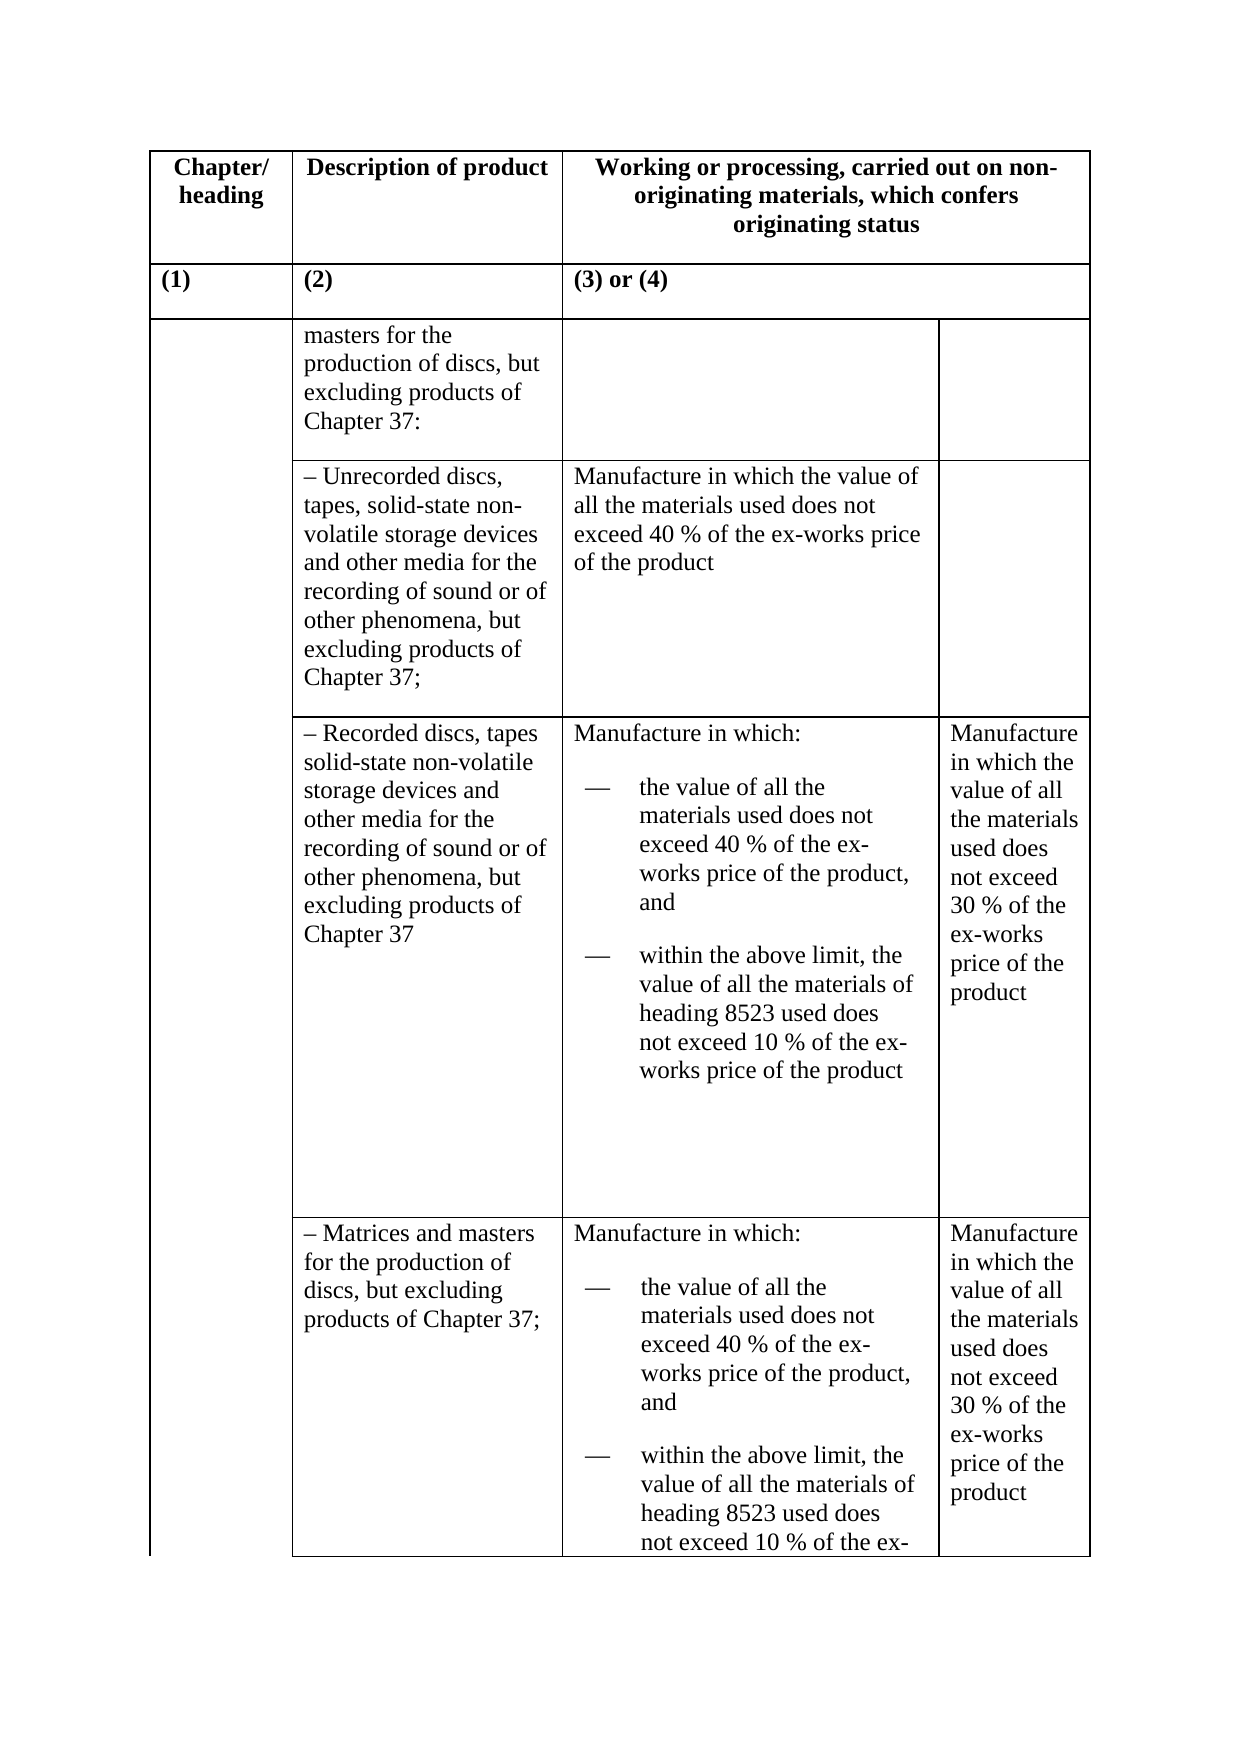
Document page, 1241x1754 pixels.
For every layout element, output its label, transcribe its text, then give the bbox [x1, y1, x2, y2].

table_header Chapter/ heading [151, 152, 292, 263]
table_cell [151, 716, 292, 1217]
table_header the value of all the materials used does not exceed 40 % of the ex-works price of the product, and [629, 1272, 928, 1441]
table_header Description of product [293, 152, 562, 263]
table_cell Manufacture in which: [563, 1218, 938, 1556]
table_header Working or processing, carried out on non-originating materials, which confers originating status [563, 152, 1089, 263]
table_cell – Matrices and masters for the production of discs, but excluding products of Chapter 37; [293, 1218, 562, 1556]
table_cell Manufacture in which: [563, 718, 938, 1217]
table_cell Manufacture in which the value of all the materials used does not exceed 40 % of the ex-works price of the product [563, 461, 938, 716]
table_cell masters for the production of discs, but excluding products of Chapter 37: [293, 320, 562, 460]
table_cell (2) [293, 265, 562, 318]
table_cell [151, 1217, 292, 1556]
table_cell (3) or (4) [563, 265, 1089, 318]
table_cell — [574, 1441, 629, 1556]
table_cell – Unrecorded discs, tapes, solid-state non-volatile storage devices and other media for the recording of sound or of other phenomena, but excluding products of Chapter 37; [293, 461, 562, 716]
table_cell (1) [151, 265, 292, 318]
table_cell within the above limit, the value of all the materials of heading 8523 used does not exceed 10 % of the ex-works price of the product [628, 940, 928, 1109]
table_cell [151, 320, 292, 460]
table_header — [574, 772, 628, 940]
table_header the value of all the materials used does not exceed 40 % of the ex-works price of the product, and [628, 772, 928, 940]
table_cell Manufacture in which the value of all the materials used does not exceed 30 % of the ex-works price of the product [940, 1218, 1089, 1556]
table_cell — [574, 940, 628, 1109]
table_cell [563, 320, 938, 460]
table_cell [940, 320, 1089, 460]
table_cell Manufacture in which the value of all the materials used does not exceed 30 % of the ex-works price of the product [940, 718, 1089, 1217]
table_cell – Recorded discs, tapes solid-state non-volatile storage devices and other media for the recording of sound or of other phenomena, but excluding products of Chapter 37 [293, 718, 562, 1217]
table_header — [574, 1272, 629, 1441]
table_cell within the above limit, the value of all the materials of heading 8523 used does not exceed 10 % of the ex- [629, 1441, 928, 1556]
table_cell [940, 461, 1089, 716]
table_cell [151, 460, 292, 716]
